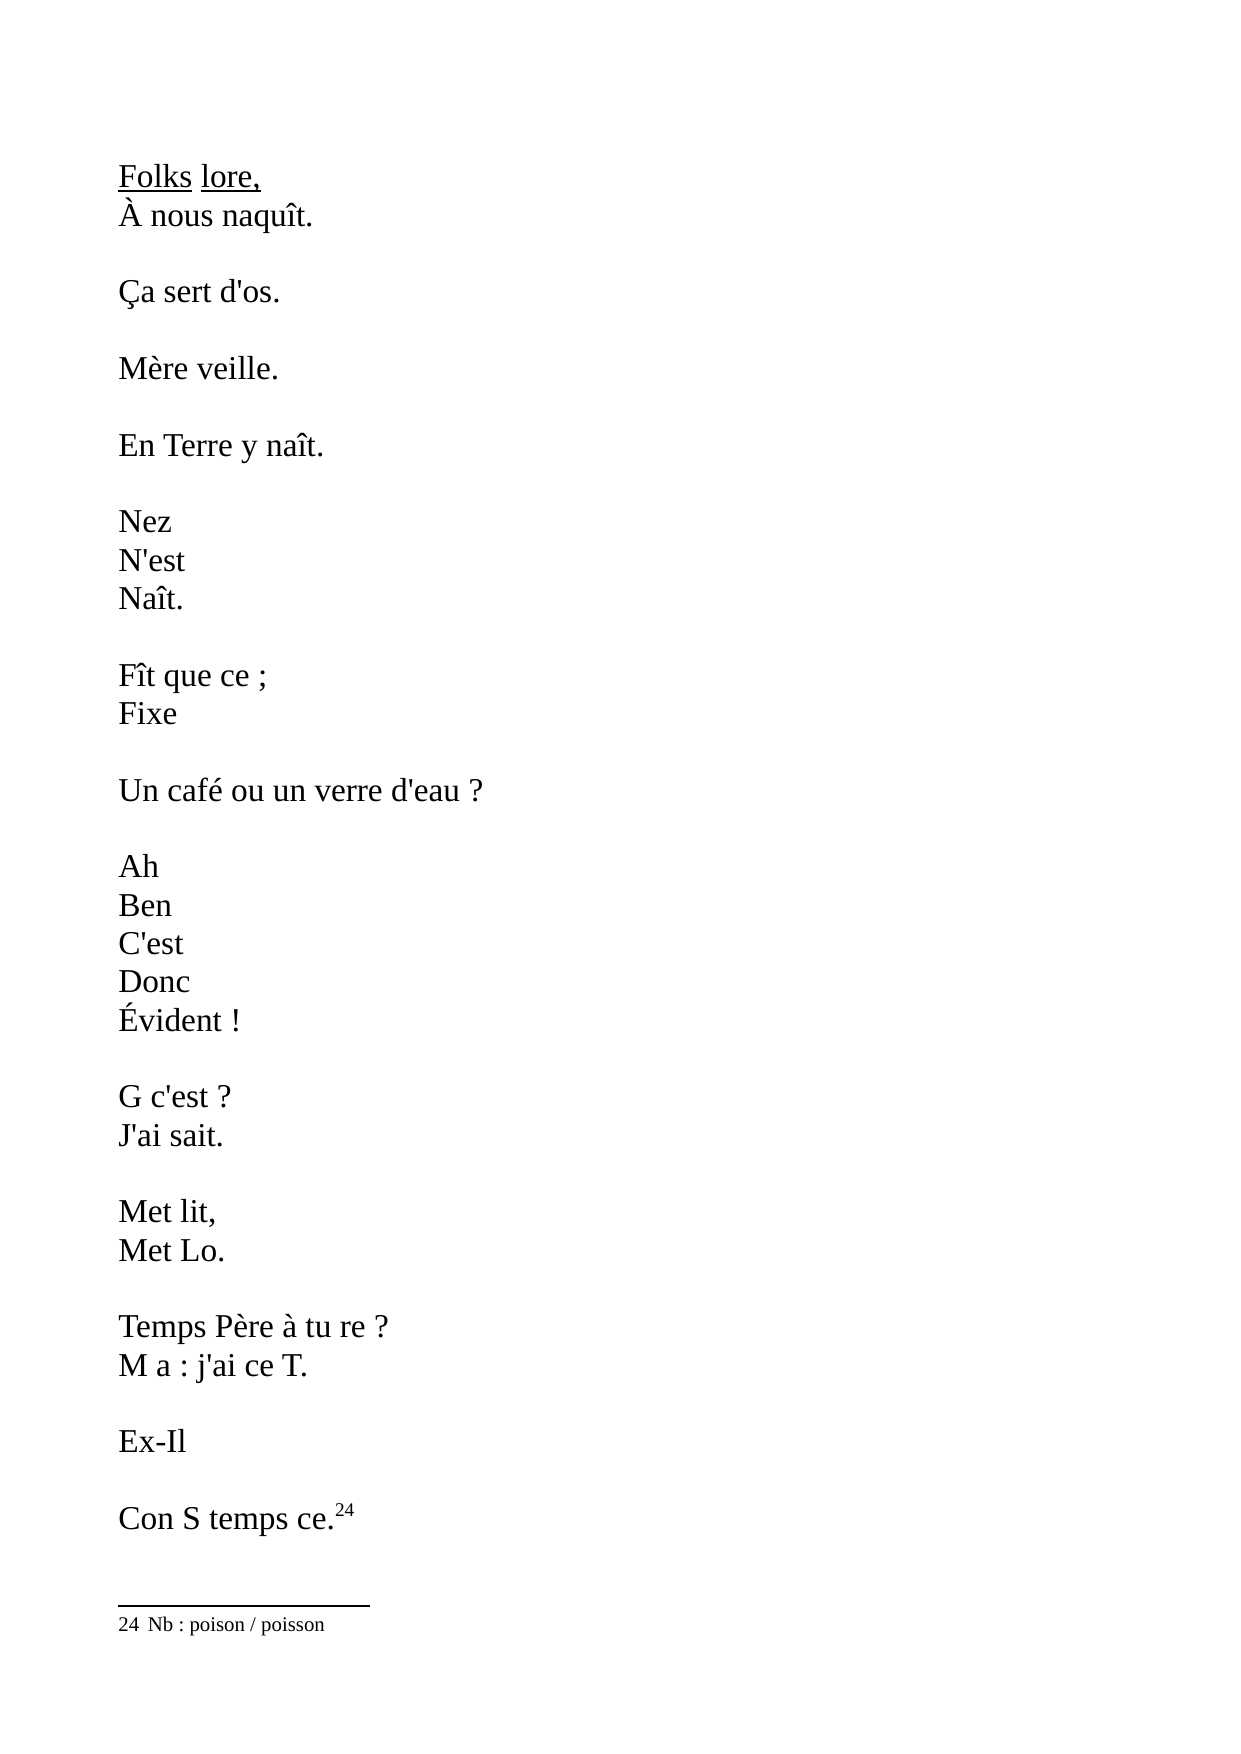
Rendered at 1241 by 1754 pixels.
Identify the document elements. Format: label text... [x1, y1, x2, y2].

text Folks lore, [118, 156, 1122, 195]
text Ex-Il [118, 1421, 1122, 1460]
text Ben [118, 885, 1122, 923]
text J'ai sait. [118, 1115, 1122, 1153]
text Naît. [118, 578, 1122, 616]
text Évident ! [118, 1000, 1122, 1038]
text Met Lo. [118, 1230, 1122, 1268]
text Mère veille. [118, 348, 1122, 386]
text Met lit, [118, 1191, 1122, 1230]
text À nous naquît. [118, 195, 1122, 233]
text En Terre y naît. [118, 425, 1122, 463]
text Un café ou un verre d'eau ? [118, 770, 1122, 808]
text Temps Père à tu re ? [118, 1306, 1122, 1345]
text C'est [118, 923, 1122, 961]
text Nb : poison / poisson [118, 1612, 1122, 1636]
text Con S temps ce. [118, 1498, 1122, 1536]
text G c'est ? [118, 1076, 1122, 1115]
text N'est [118, 540, 1122, 578]
text Donc [118, 961, 1122, 1000]
text M a : j'ai ce T. [118, 1345, 1122, 1383]
text Fît que ce ; [118, 655, 1122, 693]
text Ça sert d'os. [118, 271, 1122, 310]
text Nez [118, 501, 1122, 540]
text Ah [118, 846, 1122, 885]
text Fixe [118, 693, 1122, 731]
